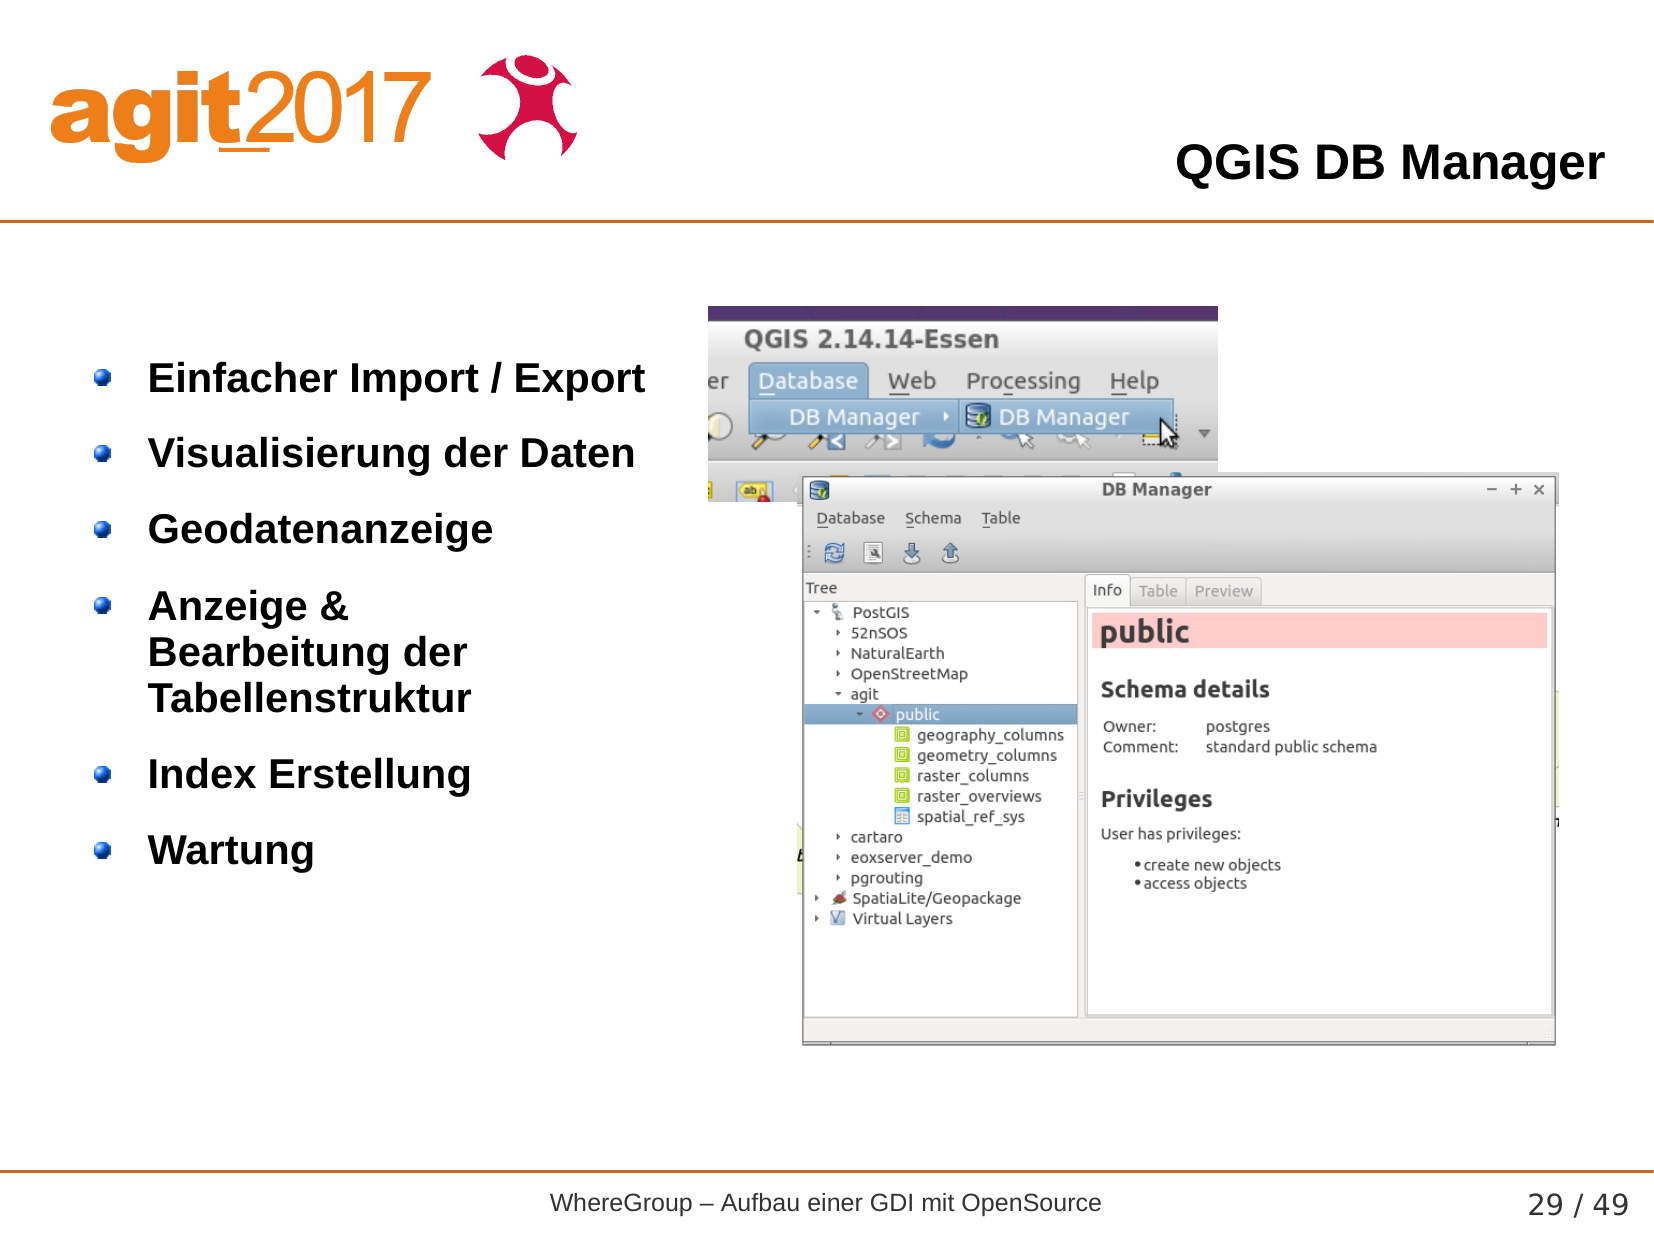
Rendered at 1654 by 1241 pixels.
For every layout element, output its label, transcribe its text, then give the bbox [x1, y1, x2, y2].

title QGIS DB Manager [118, 88, 1607, 237]
list Einfacher Import / Export Visualisierung der Daten Geodatenanzeige Anzeige & Bearbeitung der Tabellenstruktur Index Erstellung Wartung [76, 354, 1565, 1173]
picture [47, 47, 435, 166]
picture [708, 306, 1559, 1051]
